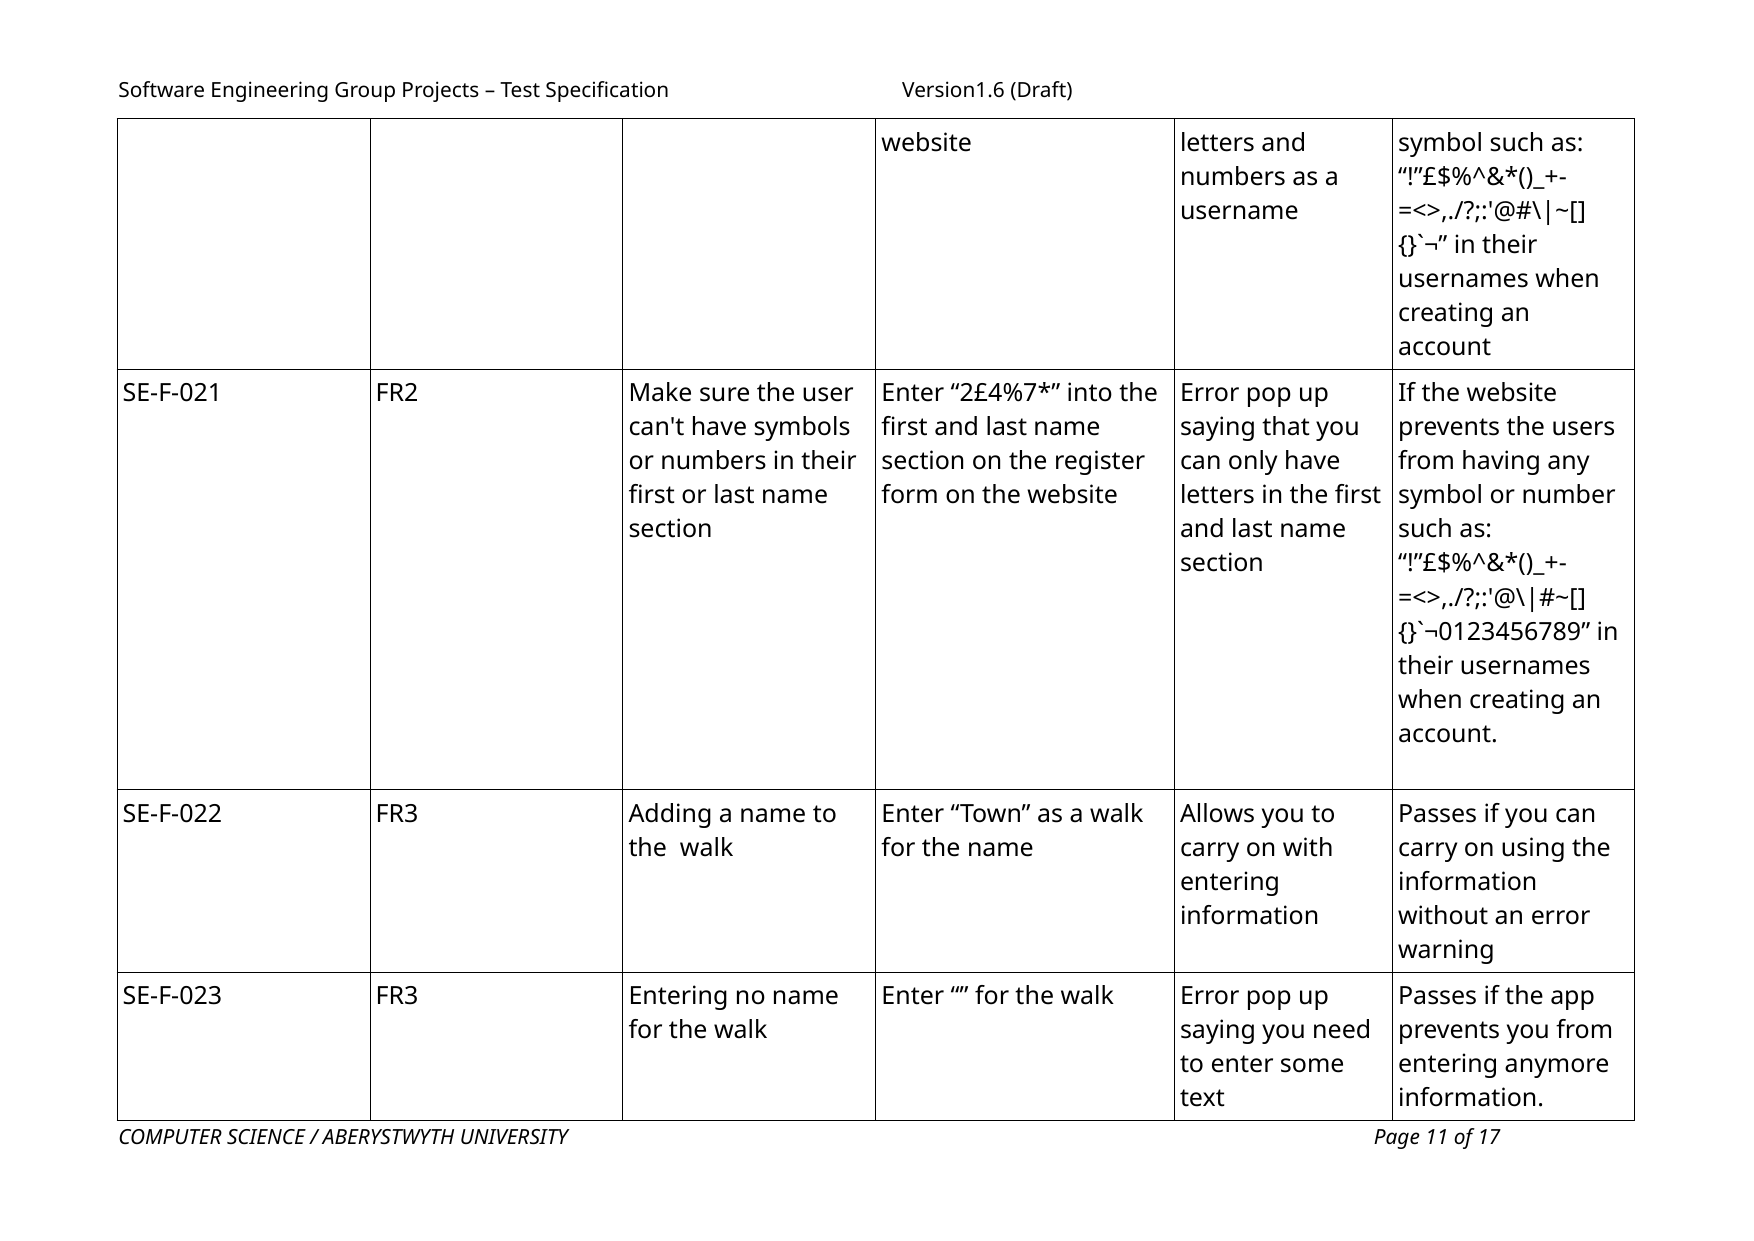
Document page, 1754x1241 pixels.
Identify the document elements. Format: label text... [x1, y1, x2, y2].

table_cell website [876, 119, 1174, 368]
table_cell SE-F-022 [118, 790, 370, 972]
table_cell letters and numbers as a username [1175, 119, 1392, 368]
table_cell symbol such as: “!”£$%^&*()_+-=<>,./?;:'@#\|~[]{}`¬” in their usernames when creating an account [1393, 119, 1634, 368]
table_cell Allows you to carry on with entering information [1175, 790, 1392, 972]
table_cell Error pop up saying that you can only have letters in the first and last name section [1175, 370, 1392, 789]
table_cell FR3 [371, 790, 622, 972]
table_cell Entering no name for the walk [623, 973, 875, 1120]
table_cell SE-F-023 [118, 973, 370, 1120]
table_cell If the website prevents the users from having any symbol or number such as: “!”£$%^&*()_+-=<>,./?;:'@\|#~[]{}`¬0123456789” in their usernames when creating an account. [1393, 370, 1634, 789]
table_cell FR3 [371, 973, 622, 1120]
table_cell FR2 [371, 370, 622, 789]
table_cell SE-F-021 [118, 370, 370, 789]
table_cell [371, 119, 622, 368]
table_cell Adding a name to the walk [623, 790, 875, 972]
table_cell Make sure the user can't have symbols or numbers in their first or last name section [623, 370, 875, 789]
table_cell Enter “2£4%7*” into the first and last name section on the register form on the website [876, 370, 1174, 789]
table_cell Enter “Town” as a walk for the name [876, 790, 1174, 972]
table_cell Passes if the app prevents you from entering anymore information. [1393, 973, 1634, 1120]
table_cell Enter “” for the walk [876, 973, 1174, 1120]
table_cell Passes if you can carry on using the information without an error warning [1393, 790, 1634, 972]
table_cell [623, 119, 875, 368]
table_cell [118, 119, 370, 368]
table_cell Error pop up saying you need to enter some text [1175, 973, 1392, 1120]
